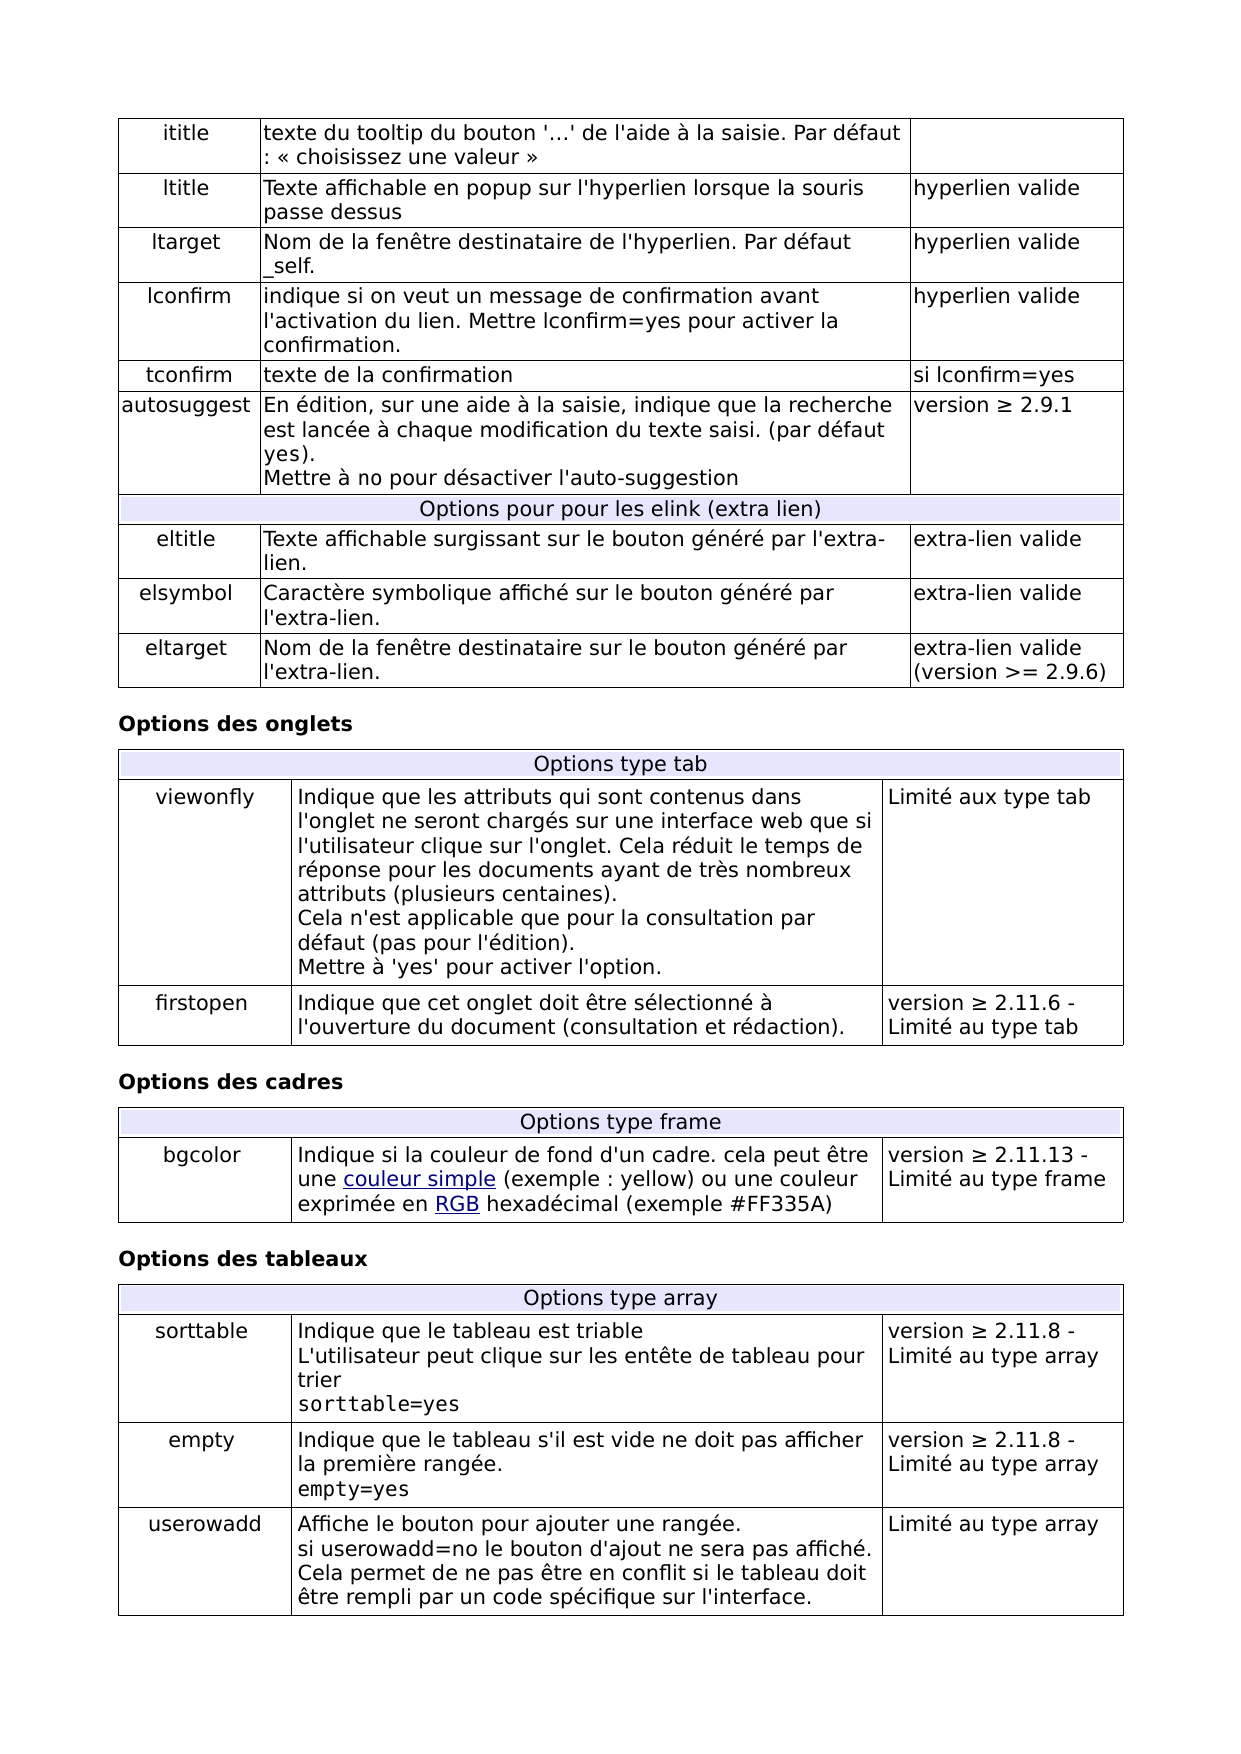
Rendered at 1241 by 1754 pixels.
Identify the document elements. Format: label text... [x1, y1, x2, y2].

table_cell userowadd [119, 1508, 291, 1615]
table_cell Limité aux type tab [883, 780, 1123, 985]
table_cell Limité au type array [883, 1508, 1123, 1615]
table_cell Nom de la fenêtre destinataire de l'hyperlien. Par défaut _self. [261, 228, 910, 282]
table_cell si lconfirm=yes [911, 361, 1123, 391]
table_cell texte de la confirmation [261, 361, 910, 391]
table_header Options type array [119, 1285, 1123, 1314]
table_cell extra-lien valide [911, 525, 1123, 578]
table_cell hyperlien valide [911, 228, 1123, 282]
table_cell empty [119, 1423, 291, 1507]
table_cell version ≥ 2.11.8 - Limité au type array [883, 1423, 1123, 1507]
table_cell sorttable [119, 1315, 291, 1422]
table_cell eltarget [119, 634, 260, 687]
table_cell version ≥ 2.9.1 [911, 392, 1123, 493]
table_cell Indique si la couleur de fond d'un cadre. cela peut être une couleur simple (exemple : yellow) ou une couleur exprimée en RGB hexadécimal (exemple #FF335A) [292, 1138, 882, 1222]
table_cell Affiche le bouton pour ajouter une rangée. si userowadd=no le bouton d'ajout ne sera pas affiché. Cela permet de ne pas être en conflit si le tableau doit être rempli par un code spécifique sur l'interface. [292, 1508, 882, 1615]
subtitle Options des cadres [118, 1070, 1122, 1094]
table_cell Indique que les attributs qui sont contenus dans l'onglet ne seront chargés sur une interface web que si l'utilisateur clique sur l'onglet. Cela réduit le temps de réponse pour les documents ayant de très nombreux attributs (plusieurs centaines). Cela n'est applicable que pour la consultation par défaut (pas pour l'édition). Mettre à 'yes' pour activer l'option. [292, 780, 882, 985]
table_cell Indique que cet onglet doit être sélectionné à l'ouverture du document (consultation et rédaction). [292, 986, 882, 1045]
table_cell texte du tooltip du bouton '…' de l'aide à la saisie. Par défaut : « choisissez une valeur » [261, 119, 910, 173]
subtitle Options des onglets [118, 712, 1122, 737]
table_cell Caractère symbolique affiché sur le bouton généré par l'extra-lien. [261, 579, 910, 633]
table_cell Nom de la fenêtre destinataire sur le bouton généré par l'extra-lien. [261, 634, 910, 687]
table_cell firstopen [119, 986, 291, 1045]
table_cell viewonfly [119, 780, 291, 985]
table_cell Indique que le tableau s'il est vide ne doit pas afficher la première rangée. empty=yes [292, 1423, 882, 1507]
table_cell hyperlien valide [911, 283, 1123, 360]
table_cell ltarget [119, 228, 260, 282]
table_cell extra-lien valide (version >= 2.9.6) [911, 634, 1123, 687]
table_cell version ≥ 2.11.8 - Limité au type array [883, 1315, 1123, 1422]
table_header Options type frame [119, 1108, 1123, 1137]
table_cell indique si on veut un message de confirmation avant l'activation du lien. Mettre lconfirm=yes pour activer la confirmation. [261, 283, 910, 360]
table_cell Indique que le tableau est triable L'utilisateur peut clique sur les entête de tableau pour trier sorttable=yes [292, 1315, 882, 1422]
table_cell elsymbol [119, 579, 260, 633]
table_cell En édition, sur une aide à la saisie, indique que la recherche est lancée à chaque modification du texte saisi. (par défaut yes). Mettre à no pour désactiver l'auto-suggestion [261, 392, 910, 493]
table_cell ititle [119, 119, 260, 173]
table_cell Texte affichable en popup sur l'hyperlien lorsque la souris passe dessus [261, 174, 910, 227]
table_cell [911, 119, 1123, 173]
table_cell eltitle [119, 525, 260, 578]
table_cell bgcolor [119, 1138, 291, 1222]
table_cell autosuggest [119, 392, 260, 493]
table_cell extra-lien valide [911, 579, 1123, 633]
subtitle Options des tableaux [118, 1247, 1122, 1271]
table_cell version ≥ 2.11.13 - Limité au type frame [883, 1138, 1123, 1222]
table_cell tconfirm [119, 361, 260, 391]
table_cell ltitle [119, 174, 260, 227]
table_cell hyperlien valide [911, 174, 1123, 227]
table_cell lconfirm [119, 283, 260, 360]
table_header Options type tab [119, 750, 1123, 779]
table_cell version ≥ 2.11.6 - Limité au type tab [883, 986, 1123, 1045]
table_cell Texte affichable surgissant sur le bouton généré par l'extra-lien. [261, 525, 910, 578]
table_cell Options pour pour les elink (extra lien) [119, 495, 1123, 524]
